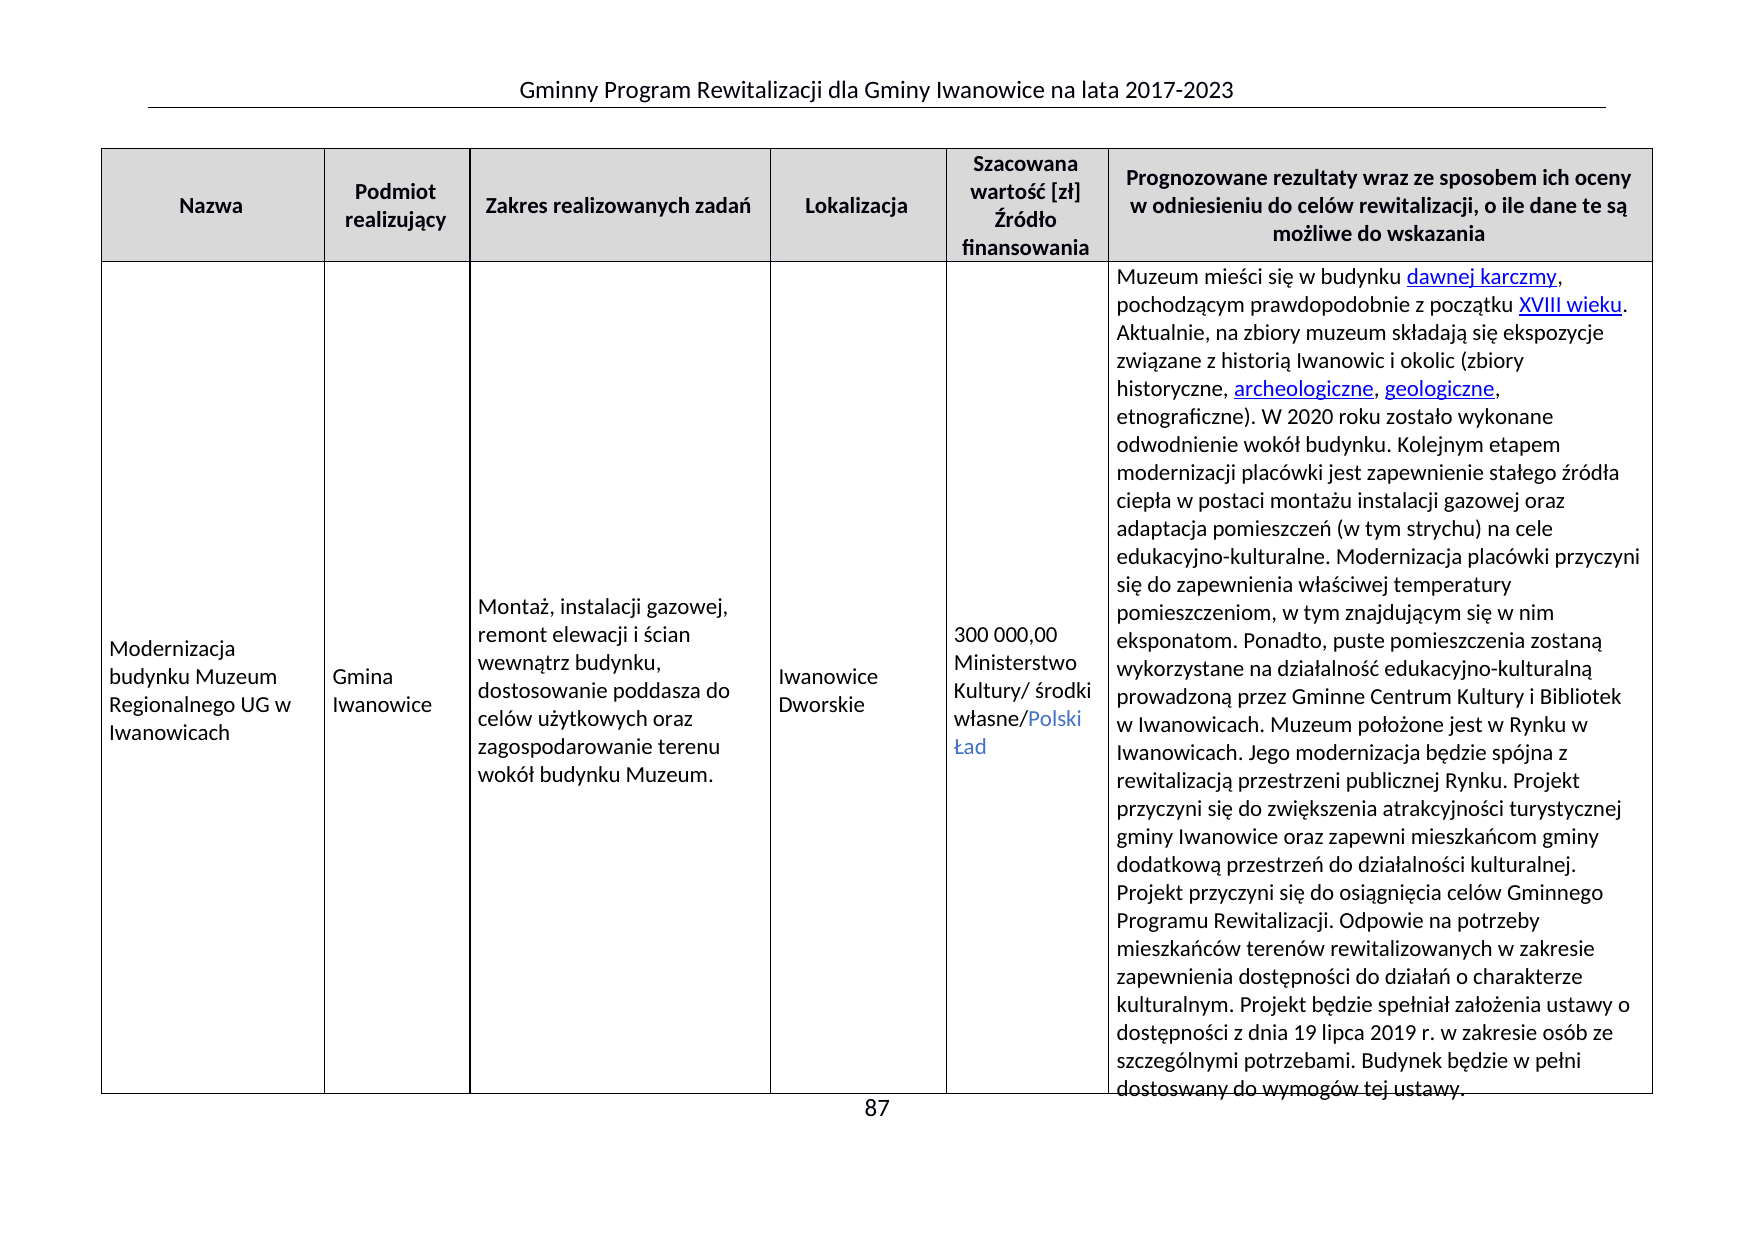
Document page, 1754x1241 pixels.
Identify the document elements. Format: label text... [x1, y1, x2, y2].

table_cell Iwanowice Dworskie [771, 262, 946, 1093]
table_header Prognozowane rezultaty wraz ze sposobem ich oceny w odniesieniu do celów rewitalizacji, o ile dane te są możliwe do wskazania [1109, 149, 1652, 261]
table_cell Muzeum mieści się w budynku dawnej karczmy, pochodzącym prawdopodobnie z początku XVIII wieku. Aktualnie, na zbiory muzeum składają się ekspozycje związane z historią Iwanowic i okolic (zbiory historyczne, archeologiczne, geologiczne, etnograficzne). W 2020 roku zostało wykonane odwodnienie wokół budynku. Kolejnym etapem modernizacji placówki jest zapewnienie stałego źródła ciepła w postaci montażu instalacji gazowej oraz adaptacja pomieszczeń (w tym strychu) na cele edukacyjno-kulturalne. Modernizacja placówki przyczyni się do zapewnienia właściwej temperatury pomieszczeniom, w tym znajdującym się w nim eksponatom. Ponadto, puste pomieszczenia zostaną wykorzystane na działalność edukacyjno-kulturalną prowadzoną przez Gminne Centrum Kultury i Bibliotek w Iwanowicach. Muzeum położone jest w Rynku w Iwanowicach. Jego modernizacja będzie spójna z rewitalizacją przestrzeni publicznej Rynku. Projekt przyczyni się do zwiększenia atrakcyjności turystycznej gminy Iwanowice oraz zapewni mieszkańcom gminy dodatkową przestrzeń do działalności kulturalnej. Projekt przyczyni się do osiągnięcia celów Gminnego Programu Rewitalizacji. Odpowie na potrzeby mieszkańców terenów rewitalizowanych w zakresie zapewnienia dostępności do działań o charakterze kulturalnym. Projekt będzie spełniał założenia ustawy o dostępności z dnia 19 lipca 2019 r. w zakresie osób ze szczególnymi potrzebami. Budynek będzie w pełni dostoswany do wymogów tej ustawy. [1109, 262, 1652, 1093]
table_cell 300 000,00 Ministerstwo Kultury/ środki własne/Polski Ład [947, 262, 1108, 1093]
table_cell Gmina Iwanowice [325, 262, 469, 1093]
table_cell Modernizacja budynku Muzeum Regionalnego UG w Iwanowicach [102, 262, 324, 1093]
table_cell Montaż, instalacji gazowej, remont elewacji i ścian wewnątrz budynku, dostosowanie poddasza do celów użytkowych oraz zagospodarowanie terenu wokół budynku Muzeum. [471, 262, 770, 1093]
table_header Nazwa [102, 149, 324, 261]
table_header Zakres realizowanych zadań [471, 149, 770, 261]
table_header Podmiot realizujący [325, 149, 469, 261]
table_header Lokalizacja [771, 149, 946, 261]
table_header Szacowana wartość [zł] Źródło finansowania [947, 149, 1108, 261]
